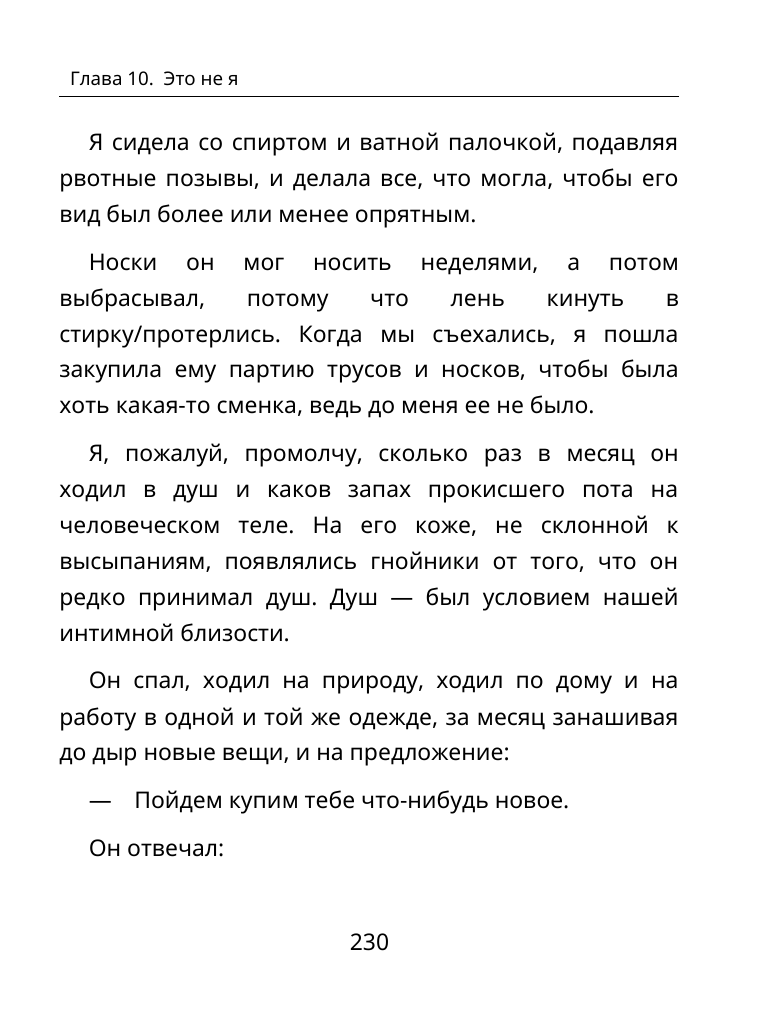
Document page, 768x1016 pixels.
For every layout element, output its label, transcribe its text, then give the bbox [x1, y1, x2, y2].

text Он отвечал: [59, 832, 679, 863]
text Носки он мог носить неделями, а потом выбрасывал, потому что лень кинуть в стирку/протерлись. Когда мы съехались, я пошла закупила ему партию трусов и носков, чтобы была хоть какая-то сменка, ведь до меня ее не было. [59, 246, 679, 421]
text Он спал, ходил на природу, ходил по дому и на работу в одной и той же одежде, за месяц занашивая до дыр новые вещи, и на предложение: [59, 664, 679, 768]
text Я, пожалуй, промолчу, сколько раз в месяц он ходил в душ и каков запах прокисшего пота на человеческом теле. На его коже, не склонной к высыпаниям, появлялись гнойники от того, что он редко принимал душ. Душ — был условием нашей интимной близости. [59, 437, 679, 648]
text Я сидела со спиртом и ватной палочкой, подавляя рвотные позывы, и делала все, что могла, чтобы его вид был более или менее опрятным. [59, 126, 679, 229]
list Пойдем купим тебе что-нибудь новое. [59, 784, 679, 815]
